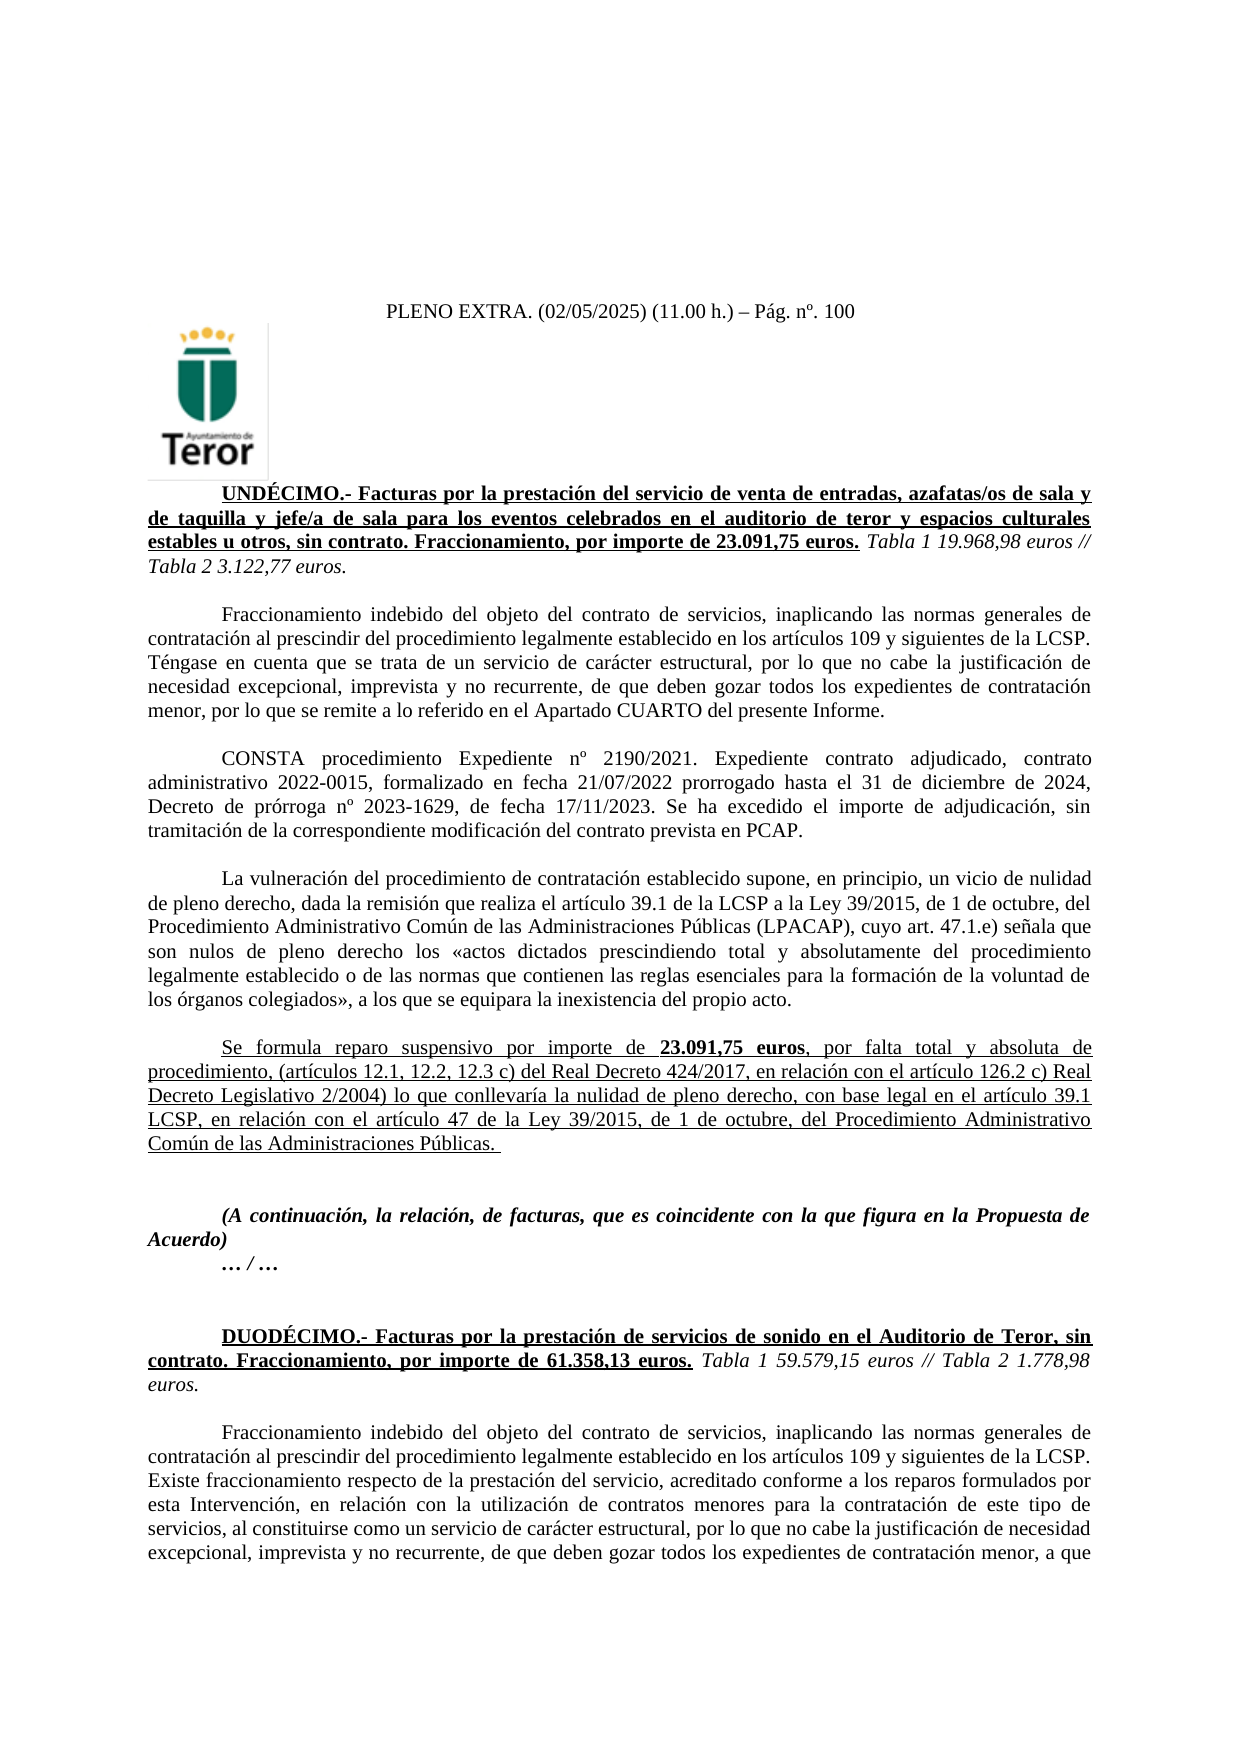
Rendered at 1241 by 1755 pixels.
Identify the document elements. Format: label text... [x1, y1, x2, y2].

text … / … [148, 1251, 1093, 1275]
text UNDÉCIMO.- Facturas por la prestación del servicio de venta de entradas, azafatas/os de sala y de taquilla y jefe/a de sala para los eventos celebrados en el auditorio de teror y espacios culturales estables u otros, sin contrato. Fraccionamiento, por importe de 23.091,75 euros. Tabla 1 19.968,98 euros // Tabla 2 3.122,77 euros. [148, 481, 1093, 578]
text La vulneración del procedimiento de contratación establecido supone, en principio, un vicio de nulidad de pleno derecho, dada la remisión que realiza el artículo 39.1 de la LCSP a la Ley 39/2015, de 1 de octubre, del Procedimiento Administrativo Común de las Administraciones Públicas (LPACAP), cuyo art. 47.1.e) señala que son nulos de pleno derecho los «actos dictados prescindiendo total y absolutamente del procedimiento legalmente establecido o de las normas que contienen las reglas esenciales para la formación de la voluntad de los órganos colegiados», a los que se equipara la inexistencia del propio acto. [148, 866, 1093, 1011]
text Fraccionamiento indebido del objeto del contrato de servicios, inaplicando las normas generales de contratación al prescindir del procedimiento legalmente establecido en los artículos 109 y siguientes de la LCSP. Existe fraccionamiento respecto de la prestación del servicio, acreditado conforme a los reparos formulados por esta Intervención, en relación con la utilización de contratos menores para la contratación de este tipo de servicios, al constituirse como un servicio de carácter estructural, por lo que no cabe la justificación de necesidad excepcional, imprevista y no recurrente, de que deben gozar todos los expedientes de contratación menor, a que [148, 1420, 1093, 1564]
text (A continuación, la relación, de facturas, que es coincidente con la que figura en la Propuesta de Acuerdo) [148, 1203, 1093, 1251]
text CONSTA procedimiento Expediente nº 2190/2021. Expediente contrato adjudicado, contrato administrativo 2022-0015, formalizado en fecha 21/07/2022 prorrogado hasta el 31 de diciembre de 2024, Decreto de prórroga nº 2023-1629, de fecha 17/11/2023. Se ha excedido el importe de adjudicación, sin tramitación de la correspondiente modificación del contrato prevista en PCAP. [148, 746, 1093, 842]
text Fraccionamiento indebido del objeto del contrato de servicios, inaplicando las normas generales de contratación al prescindir del procedimiento legalmente establecido en los artículos 109 y siguientes de la LCSP. Téngase en cuenta que se trata de un servicio de carácter estructural, por lo que no cabe la justificación de necesidad excepcional, imprevista y no recurrente, de que deben gozar todos los expedientes de contratación menor, por lo que se remite a lo referido en el Apartado CUARTO del presente Informe. [148, 602, 1093, 722]
text DUODÉCIMO.- Facturas por la prestación de servicios de sonido en el Auditorio de Teror, sin contrato. Fraccionamiento, por importe de 61.358,13 euros. Tabla 1 59.579,15 euros // Tabla 2 1.778,98 euros. [148, 1323, 1093, 1396]
text Se formula reparo suspensivo por importe de 23.091,75 euros, por falta total y absoluta de procedimiento, (artículos 12.1, 12.2, 12.3 c) del Real Decreto 424/2017, en relación con el artículo 126.2 c) Real Decreto Legislativo 2/2004) lo que conllevaría la nulidad de pleno derecho, con base legal en el artículo 39.1 LCSP, en relación con el artículo 47 de la Ley 39/2015, de 1 de octubre, del Procedimiento Administrativo Común de las Administraciones Públicas. [148, 1035, 1093, 1155]
